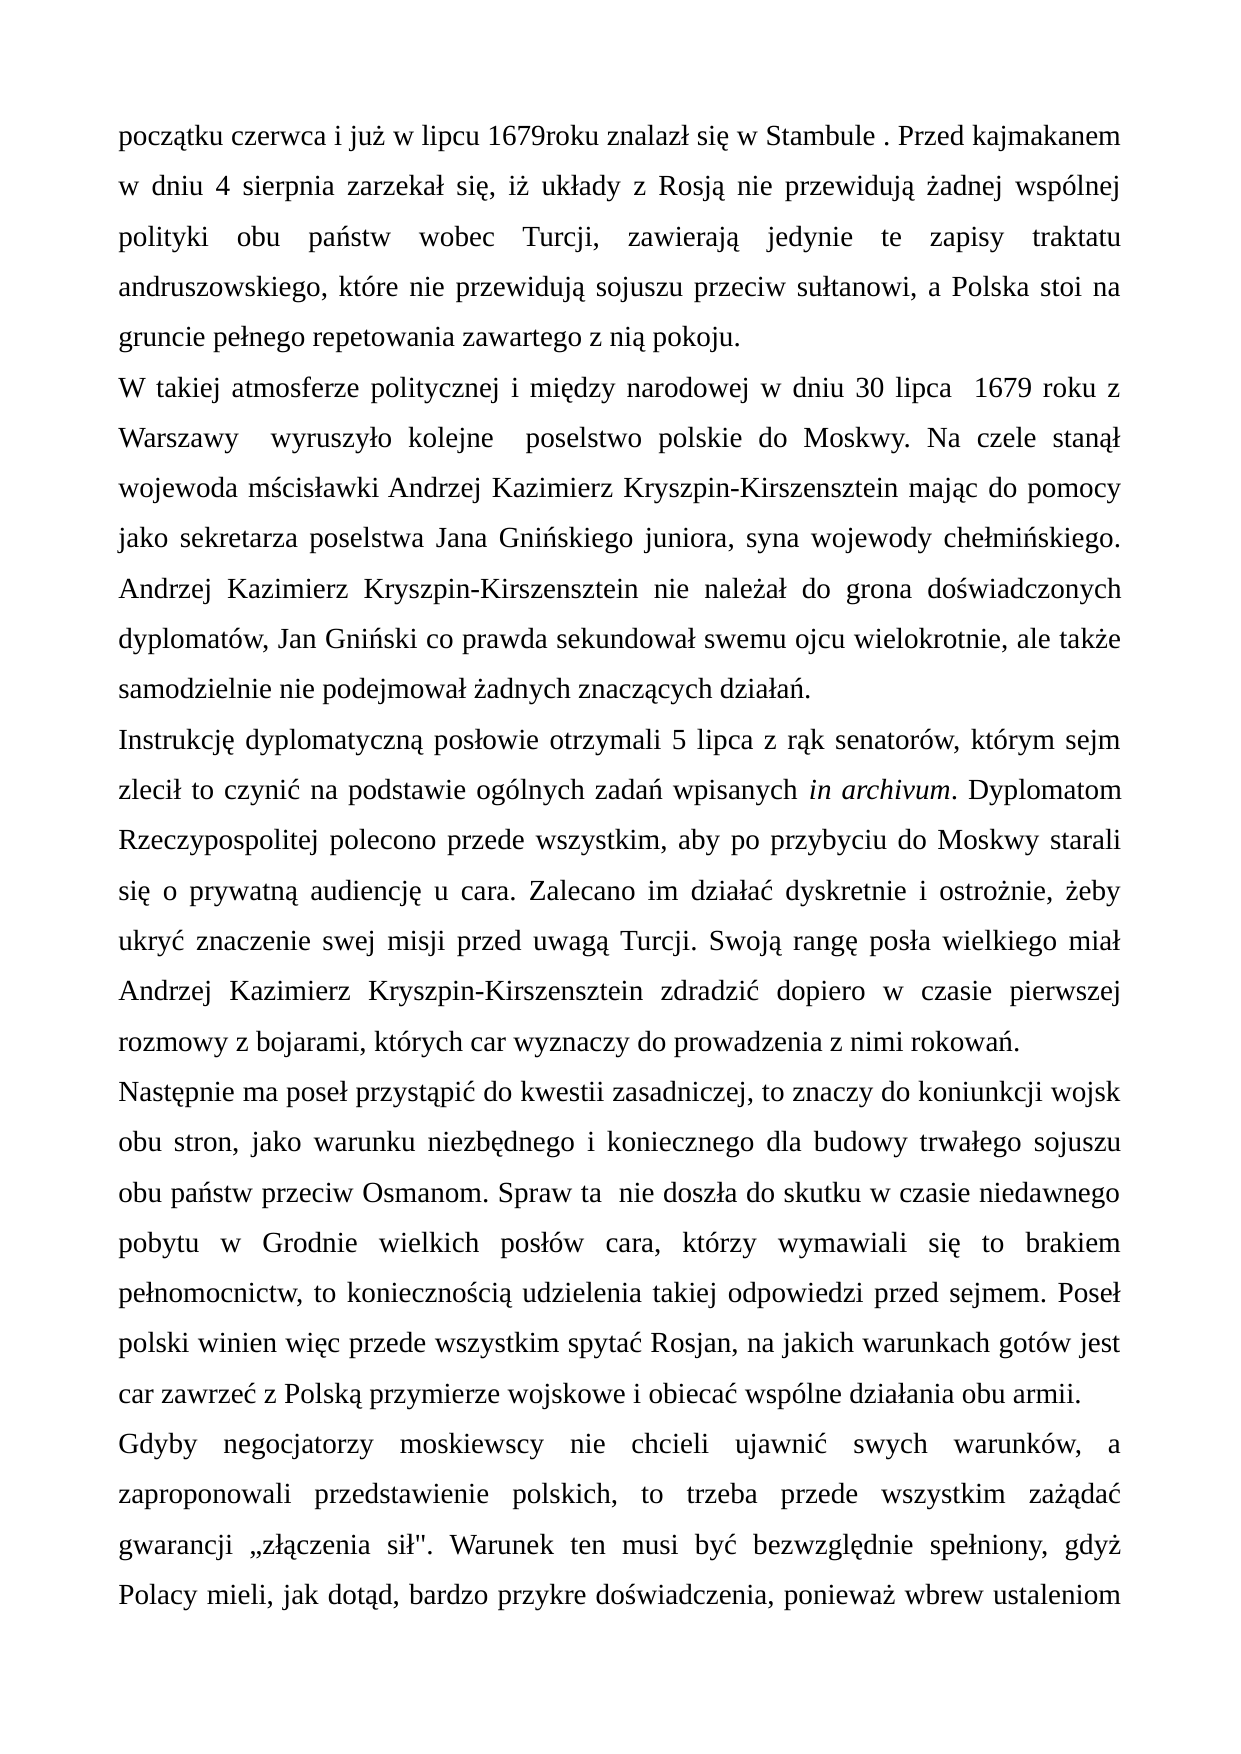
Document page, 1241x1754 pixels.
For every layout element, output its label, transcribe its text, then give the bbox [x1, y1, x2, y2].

text Instrukcję dyplomatyczną posłowie otrzymali 5 lipca z rąk senatorów, którym sejm zlecił to czynić na podstawie ogólnych zadań wpisanych in archivum. Dyplomatom Rzeczypospolitej polecono przede wszystkim, aby po przybyciu do Moskwy starali się o prywatną audiencję u cara. Zalecano im działać dyskretnie i ostrożnie, żeby ukryć znaczenie swej misji przed uwagą Turcji. Swoją rangę posła wielkiego miał Andrzej Kazimierz Kryszpin-Kirszensztein zdradzić dopiero w czasie pierwszej rozmowy z bojarami, których car wyznaczy do prowadzenia z nimi rokowań. [118, 722, 1122, 1057]
text Następnie ma poseł przystąpić do kwestii zasadniczej, to znaczy do koniunkcji wojsk obu stron, jako warunku niezbędnego i koniecznego dla budowy trwałego sojuszu obu państw przeciw Osmanom. Spraw ta nie doszła do skutku w czasie niedawnego pobytu w Grodnie wielkich posłów cara, którzy wymawiali się to brakiem pełnomocnictw, to koniecznością udzielenia takiej odpowiedzi przed sejmem. Poseł polski winien więc przede wszystkim spytać Rosjan, na jakich warunkach gotów jest car zawrzeć z Polską przymierze wojskowe i obiecać wspólne działania obu armii. [118, 1074, 1122, 1409]
text Gdyby negocjatorzy moskiewscy nie chcieli ujawnić swych warunków, a zaproponowali przedstawienie polskich, to trzeba przede wszystkim zażądać gwarancji „złączenia sił". Warunek ten musi być bezwzględnie spełniony, gdyż Polacy mieli, jak dotąd, bardzo przykre doświadczenia, ponieważ wbrew ustaleniom [118, 1426, 1122, 1611]
text początku czerwca i już w lipcu 1679roku znalazł się w Stambule . Przed kajmakanem w dniu 4 sierpnia zarzekał się, iż układy z Rosją nie przewidują żadnej wspólnej polityki obu państw wobec Turcji, zawierają jedynie te zapisy traktatu andruszowskiego, które nie przewidują sojuszu przeciw sułtanowi, a Polska stoi na gruncie pełnego repetowania zawartego z nią pokoju. [118, 118, 1122, 353]
text W takiej atmosferze politycznej i między narodowej w dniu 30 lipca 1679 roku z Warszawy wyruszyło kolejne poselstwo polskie do Moskwy. Na czele stanął wojewoda mścisławki Andrzej Kazimierz Kryszpin-Kirszensztein mając do pomocy jako sekretarza poselstwa Jana Gnińskiego juniora, syna wojewody chełmińskiego. Andrzej Kazimierz Kryszpin-Kirszensztein nie należał do grona doświadczonych dyplomatów, Jan Gniński co prawda sekundował swemu ojcu wielokrotnie, ale także samodzielnie nie podejmował żadnych znaczących działań. [118, 370, 1122, 705]
